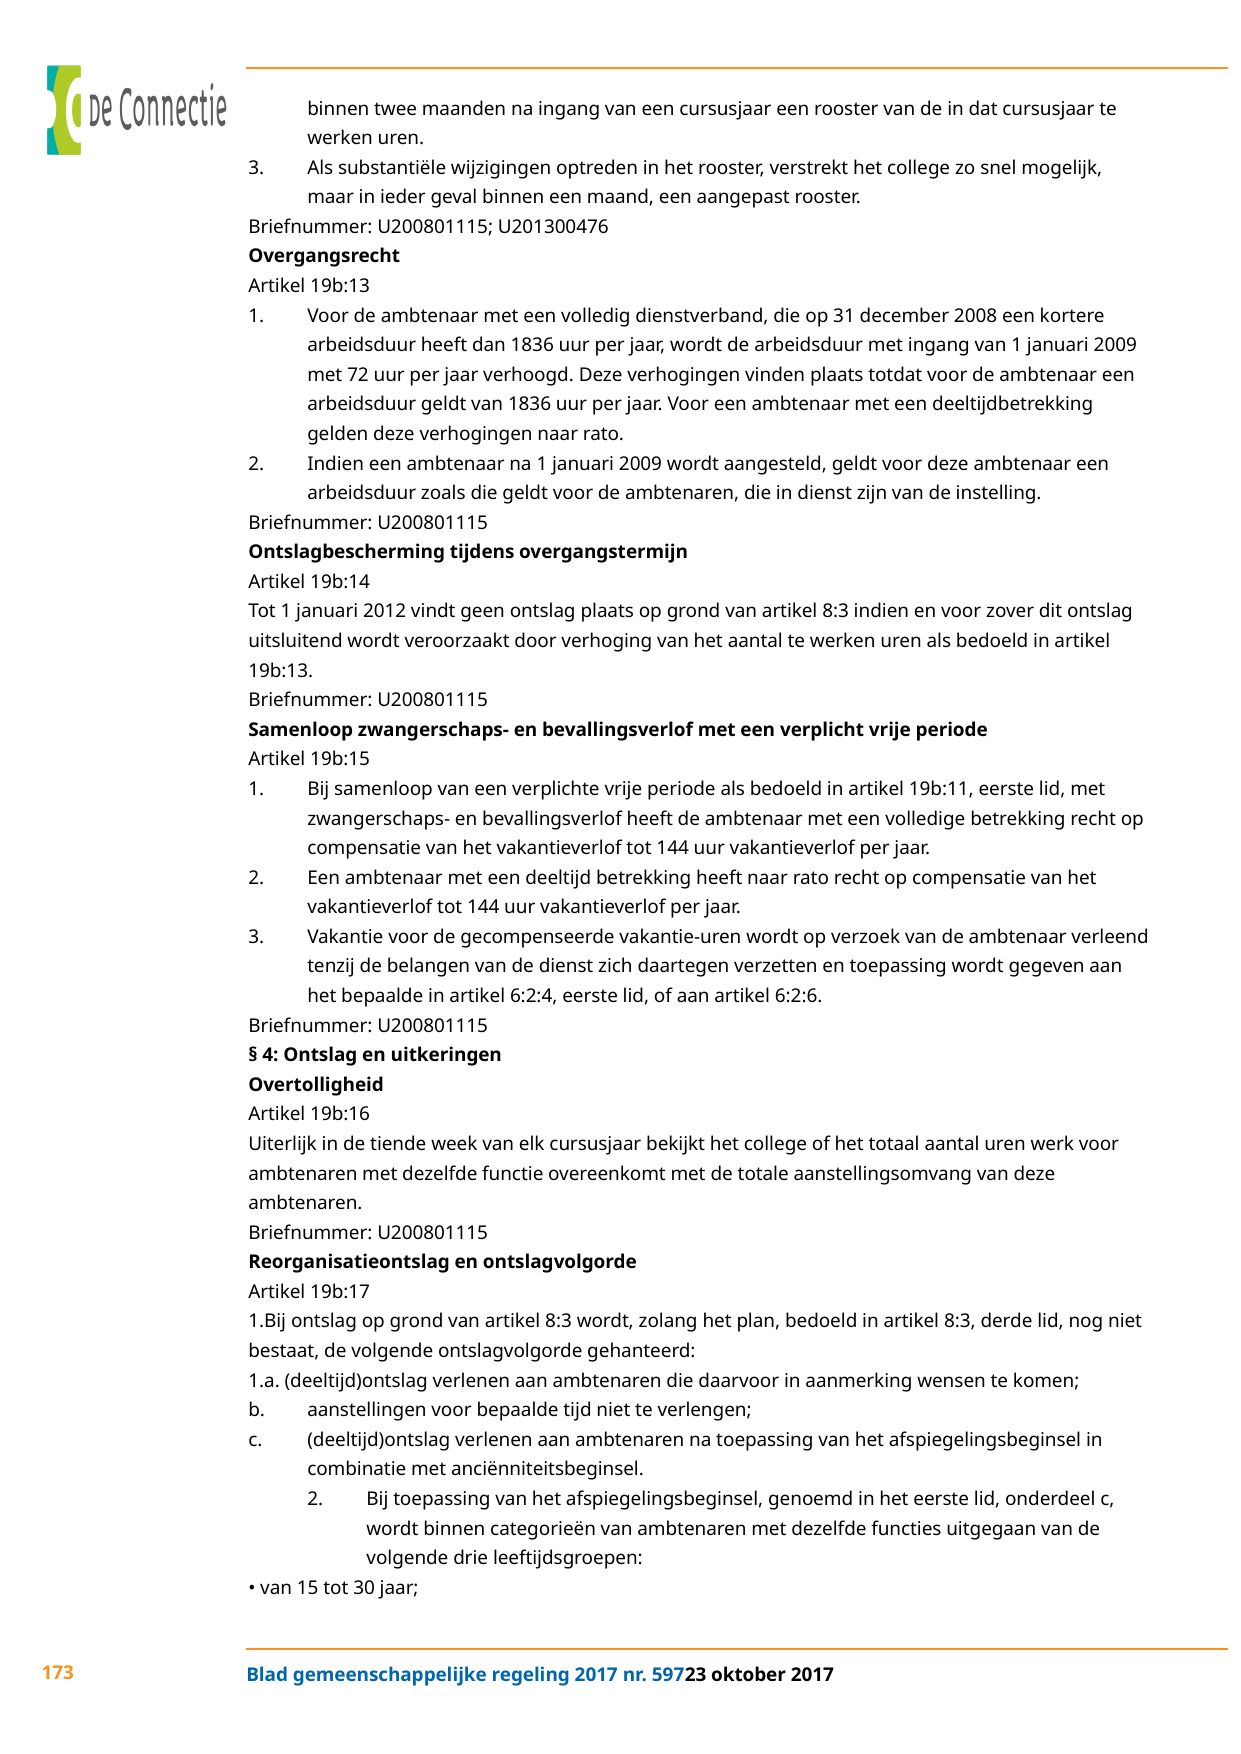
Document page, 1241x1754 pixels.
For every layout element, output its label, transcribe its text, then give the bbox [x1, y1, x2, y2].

text 1.a. (deeltijd)ontslag verlenen aan ambtenaren die daarvoor in aanmerking wensen te komen; [248, 1367, 1152, 1393]
list Een ambtenaar met een deeltijd betrekking heeft naar rato recht op compensatie van het vakantieverlof tot 144 uur vakantieverlof per jaar. [248, 864, 1152, 919]
list Bij samenloop van een verplichte vrije periode als bedoeld in artikel 19b:11, eerste lid, met zwangerschaps- en bevallingsverlof heeft de ambtenaar met een volledige betrekking recht op compensatie van het vakantieverlof tot 144 uur vakantieverlof per jaar. [248, 775, 1152, 860]
text Ontslagbescherming tijdens overgangstermijn [248, 538, 1152, 564]
text Samenloop zwangerschaps- en bevallingsverlof met een verplicht vrije periode [248, 716, 1152, 742]
list Indien een ambtenaar na 1 januari 2009 wordt aangesteld, geldt voor deze ambtenaar een arbeidsduur zoals die geldt voor de ambtenaren, die in dienst zijn van de instelling. [248, 450, 1152, 505]
text Uiterlijk in de tiende week van elk cursusjaar bekijkt het college of het totaal aantal uren werk voor ambtenaren met dezelfde functie overeenkomt met de totale aanstellingsomvang van deze ambtenaren. [248, 1130, 1152, 1215]
text • van 15 tot 30 jaar; [248, 1574, 1152, 1600]
list aanstellingen voor bepaalde tijd niet te verlengen; [248, 1396, 1152, 1422]
text Artikel 19b:15 [248, 746, 1152, 771]
text Artikel 19b:16 [248, 1101, 1152, 1126]
text Briefnummer: U200801115 [248, 1012, 1152, 1038]
list (deeltijd)ontslag verlenen aan ambtenaren na toepassing van het afspiegelingsbeginsel in combinatie met anciënniteitsbeginsel. [248, 1426, 1152, 1481]
text Tot 1 januari 2012 vindt geen ontslag plaats op grond van artikel 8:3 indien en voor zover dit ontslag uitsluitend wordt veroorzaakt door verhoging van het aantal te werken uren als bedoeld in artikel 19b:13. [248, 598, 1152, 683]
picture [41, 47, 231, 172]
text Reorganisatieontslag en ontslagvolgorde [248, 1248, 1152, 1274]
text Briefnummer: U200801115; U201300476 [248, 213, 1152, 239]
text Overgangsrecht [248, 243, 1152, 268]
list Als substantiële wijzigingen optreden in het rooster, verstrekt het college zo snel mogelijk, maar in ieder geval binnen een maand, een aangepast rooster. [248, 154, 1152, 209]
text Briefnummer: U200801115 [248, 1219, 1152, 1245]
text Artikel 19b:13 [248, 272, 1152, 298]
list binnen twee maanden na ingang van een cursusjaar een rooster van de in dat cursusjaar te werken uren. [248, 95, 1152, 150]
text Overtolligheid [248, 1071, 1152, 1097]
text Artikel 19b:14 [248, 568, 1152, 594]
list Bij toepassing van het afspiegelingsbeginsel, genoemd in het eerste lid, onderdeel c, wordt binnen categorieën van ambtenaren met dezelfde functies uitgegaan van de volgende drie leeftijdsgroepen: [307, 1485, 1152, 1570]
text 1.Bij ontslag op grond van artikel 8:3 wordt, zolang het plan, bedoeld in artikel 8:3, derde lid, nog niet bestaat, de volgende ontslagvolgorde gehanteerd: [248, 1308, 1152, 1363]
list Vakantie voor de gecompenseerde vakantie-uren wordt op verzoek van de ambtenaar verleend tenzij de belangen van de dienst zich daartegen verzetten en toepassing wordt gegeven aan het bepaalde in artikel 6:2:4, eerste lid, of aan artikel 6:2:6. [248, 923, 1152, 1008]
list Voor de ambtenaar met een volledig dienstverband, die op 31 december 2008 een kortere arbeidsduur heeft dan 1836 uur per jaar, wordt de arbeidsduur met ingang van 1 januari 2009 met 72 uur per jaar verhoogd. Deze verhogingen vinden plaats totdat voor de ambtenaar een arbeidsduur geldt van 1836 uur per jaar. Voor een ambtenaar met een deeltijdbetrekking gelden deze verhogingen naar rato. [248, 302, 1152, 446]
text Artikel 19b:17 [248, 1278, 1152, 1304]
text Briefnummer: U200801115 [248, 686, 1152, 712]
text § 4: Ontslag en uitkeringen [248, 1041, 1152, 1067]
text Briefnummer: U200801115 [248, 509, 1152, 535]
